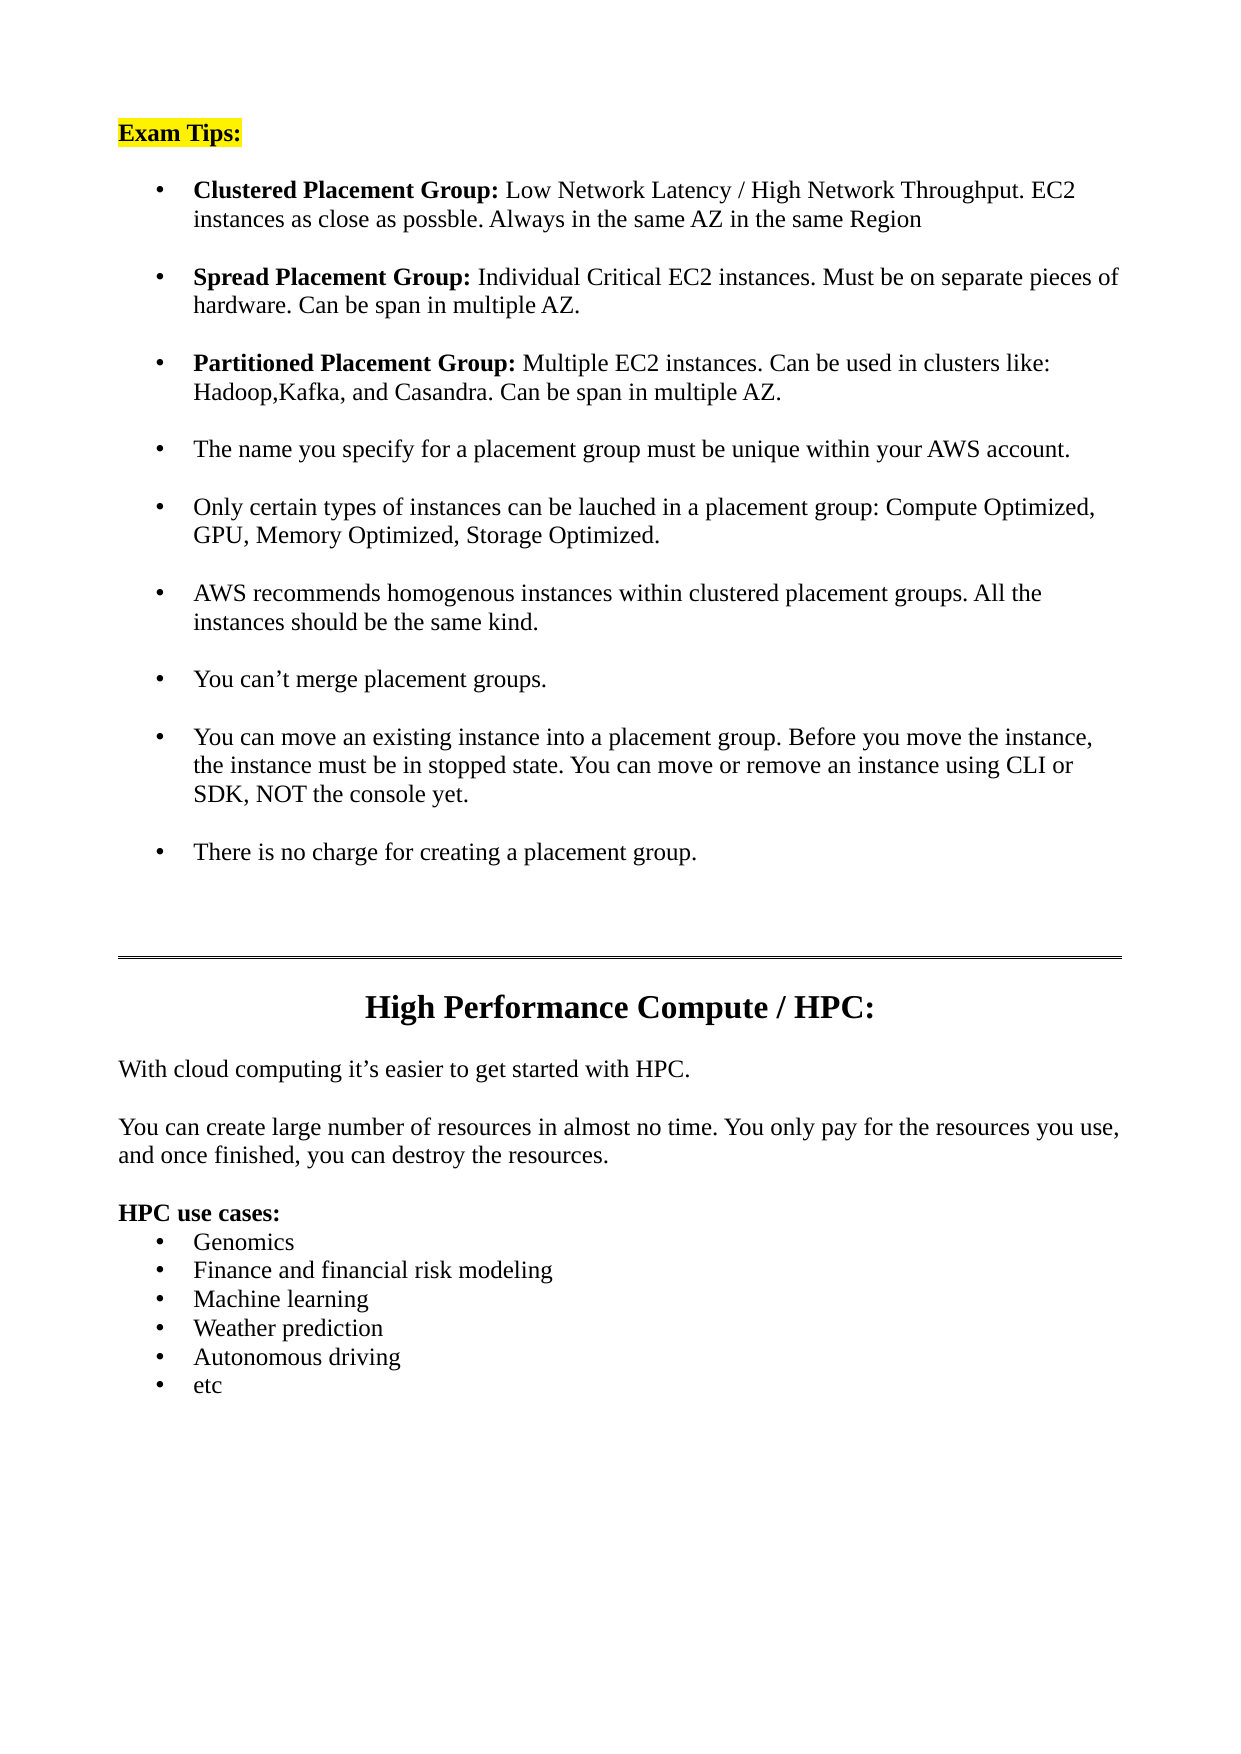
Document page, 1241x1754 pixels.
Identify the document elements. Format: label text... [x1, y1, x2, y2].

text Exam Tips: [118, 118, 1122, 147]
list You can move an existing instance into a placement group. Before you move the instance, the instance must be in stopped state. You can move or remove an instance using CLI or SDK, NOT the console yet. [156, 722, 1122, 808]
text High Performance Compute / HPC: [118, 987, 1122, 1026]
list Autonomous driving [156, 1342, 1122, 1371]
list Finance and financial risk modeling [156, 1256, 1122, 1284]
list You can’t merge placement groups. [156, 664, 1122, 693]
list AWS recommends homogenous instances within clustered placement groups. All the instances should be the same kind. [156, 578, 1122, 636]
text HPC use cases: [118, 1198, 1122, 1227]
list Spread Placement Group: Individual Critical EC2 instances. Must be on separate pieces of hardware. Can be span in multiple AZ. [156, 262, 1122, 319]
list The name you specify for a placement group must be unique within your AWS account. [156, 434, 1122, 463]
list etc [156, 1371, 1122, 1399]
text With cloud computing it’s easier to get started with HPC. [118, 1054, 1122, 1083]
list Clustered Placement Group: Low Network Latency / High Network Throughput. EC2 instances as close as possble. Always in the same AZ in the same Region [156, 176, 1122, 233]
list Weather prediction [156, 1313, 1122, 1342]
text You can create large number of resources in almost no time. You only pay for the resources you use, and once finished, you can destroy the resources. [118, 1112, 1122, 1169]
list Machine learning [156, 1284, 1122, 1313]
list Partitioned Placement Group: Multiple EC2 instances. Can be used in clusters like: Hadoop,Kafka, and Casandra. Can be span in multiple AZ. [156, 348, 1122, 406]
list Only certain types of instances can be lauched in a placement group: Compute Optimized, GPU, Memory Optimized, Storage Optimized. [156, 492, 1122, 549]
list There is no charge for creating a placement group. [156, 837, 1122, 866]
list Genomics [156, 1227, 1122, 1256]
